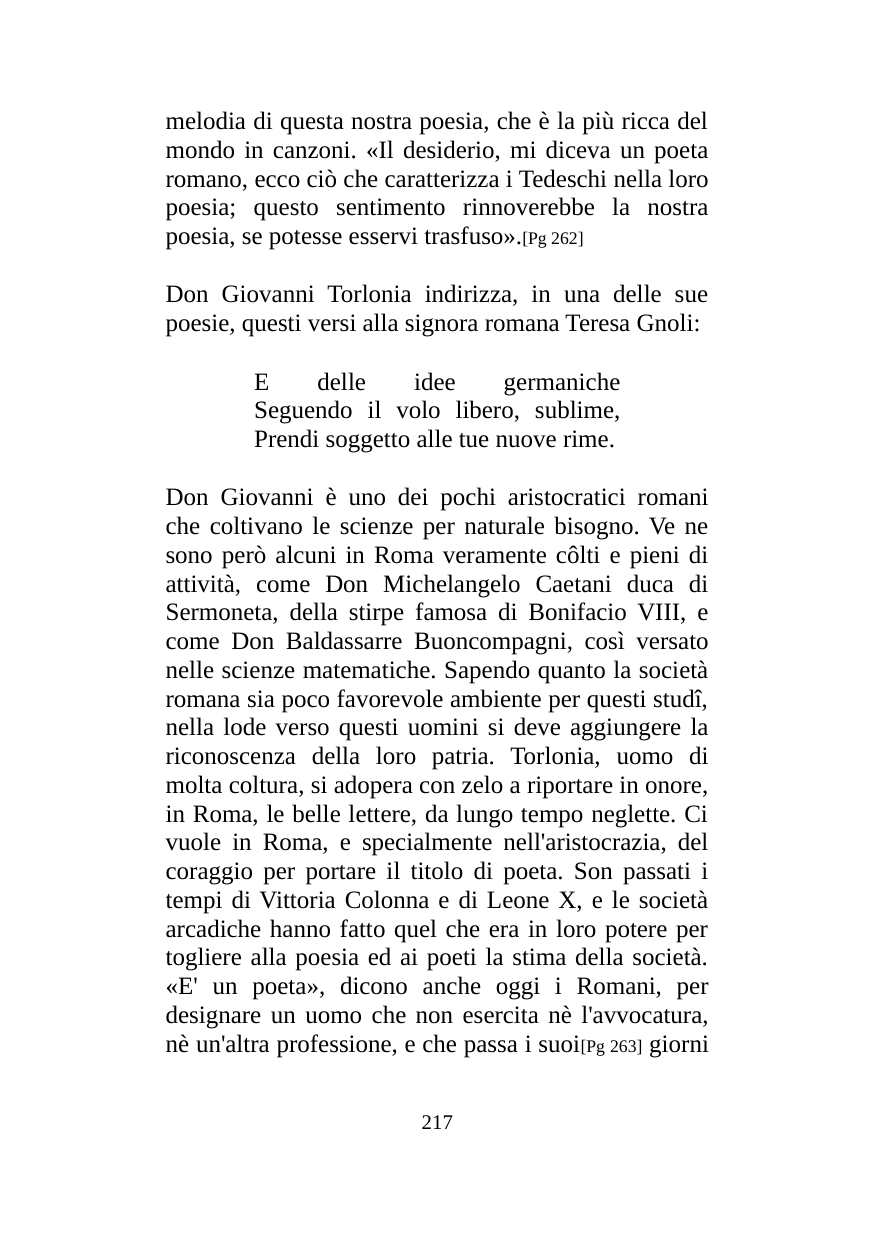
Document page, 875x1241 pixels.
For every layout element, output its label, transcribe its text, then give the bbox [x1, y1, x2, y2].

text Don Giovanni Torlonia indirizza, in una delle sue poesie, questi versi alla signora romana Teresa Gnoli: [165, 279, 709, 337]
text E delle idee germaniche Seguendo il volo libero, sublime, Prendi soggetto alle tue nuove rime. [254, 367, 620, 453]
text melodia di questa nostra poesia, che è la più ricca del mondo in canzoni. «Il desiderio, mi diceva un poeta romano, ecco ciò che caratterizza i Tedeschi nella loro poesia; questo sentimento rinnoverebbe la nostra poesia, se potesse esservi trasfuso».[Pg 262] [165, 106, 709, 250]
text Don Giovanni è uno dei pochi aristocratici romani che coltivano le scienze per naturale bisogno. Ve ne sono però alcuni in Roma veramente côlti e pieni di attività, come Don Michelangelo Caetani duca di Sermoneta, della stirpe famosa di Bonifacio VIII, e come Don Baldassarre Buoncompagni, così versato nelle scienze matematiche. Sapendo quanto la società romana sia poco favorevole ambiente per questi studî, nella lode verso questi uomini si deve aggiungere la riconoscenza della loro patria. Torlonia, uomo di molta coltura, si adopera con zelo a riportare in onore, in Roma, le belle lettere, da lungo tempo neglette. Ci vuole in Roma, e specialmente nell'aristocrazia, del coraggio per portare il titolo di poeta. Son passati i tempi di Vittoria Colonna e di Leone X, e le società arcadiche hanno fatto quel che era in loro potere per togliere alla poesia ed ai poeti la stima della società. «E' un poeta», dicono anche oggi i Romani, per designare un uomo che non esercita nè l'avvocatura, nè un'altra professione, e che passa i suoi[Pg 263] giorni [165, 482, 709, 1057]
